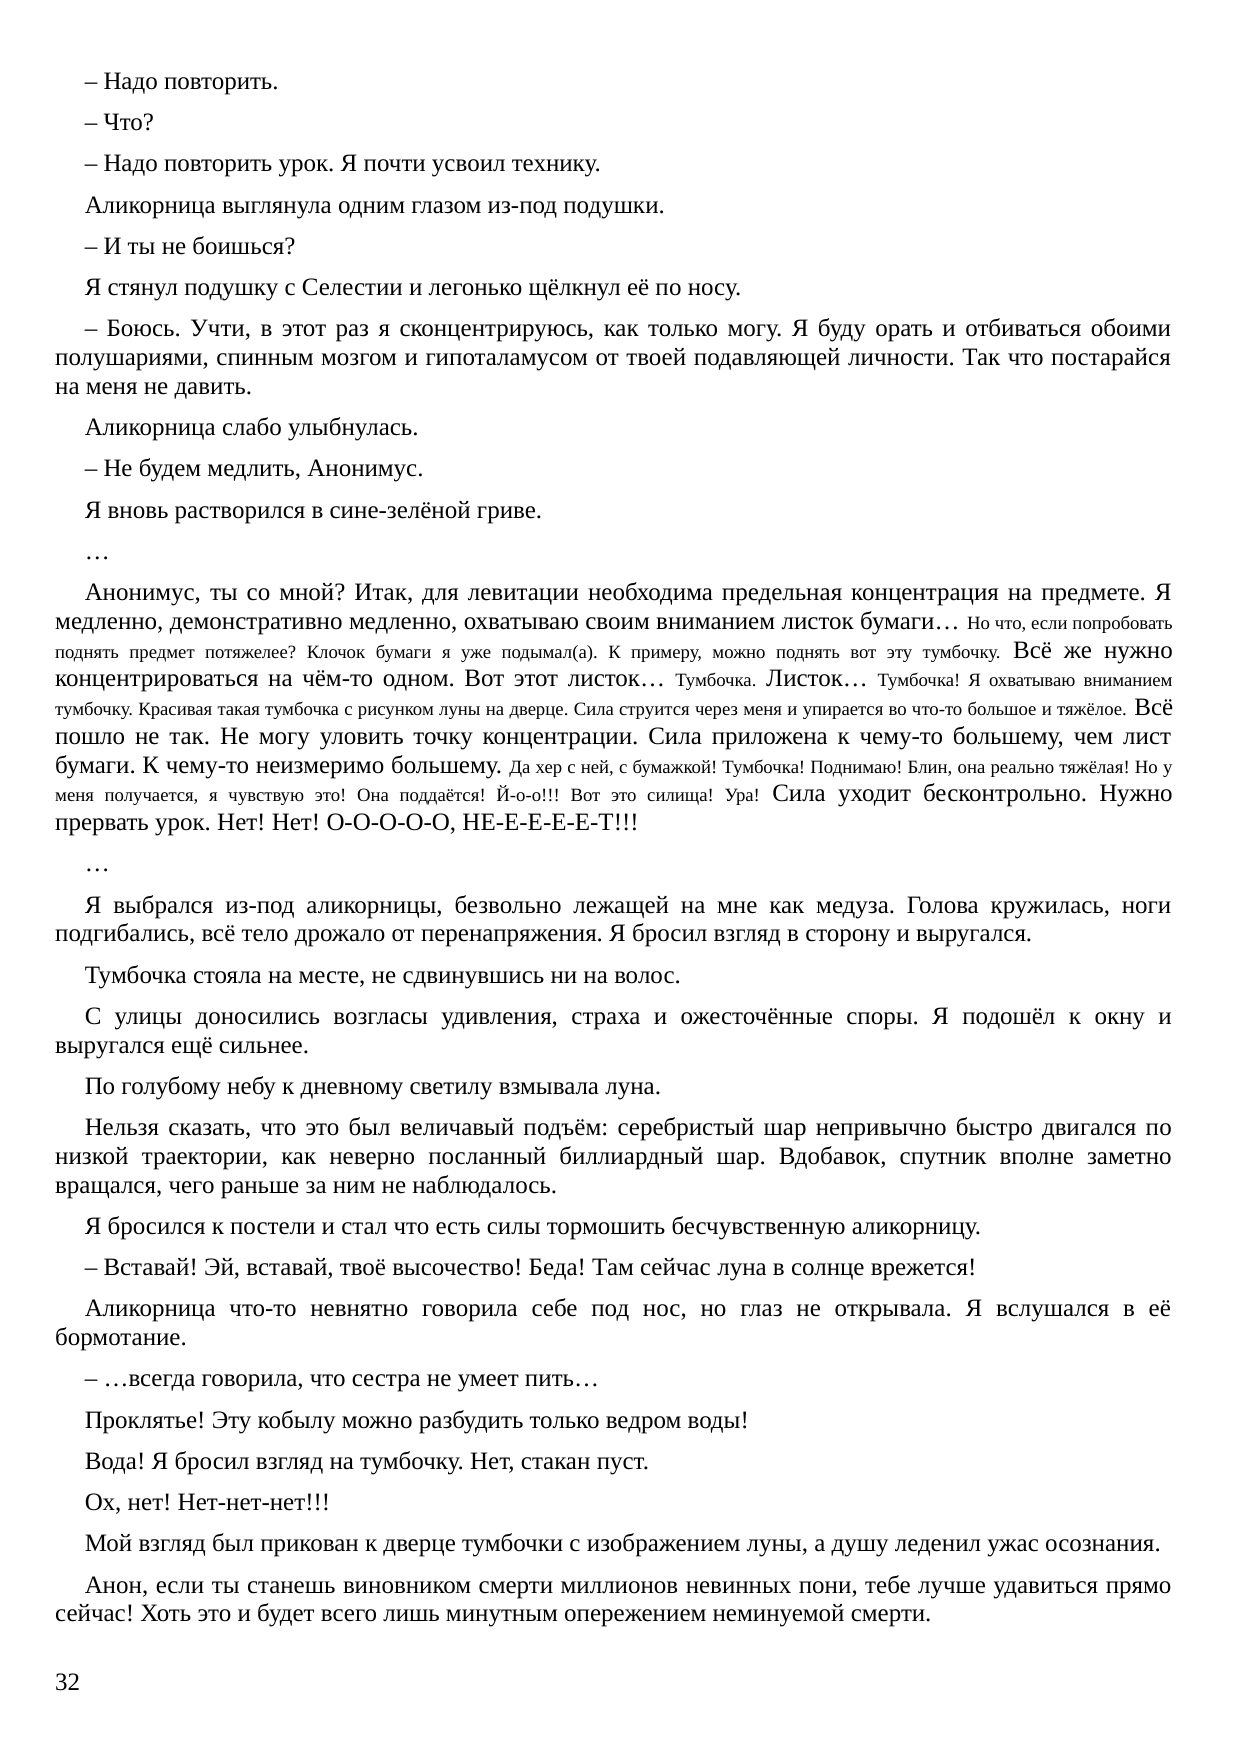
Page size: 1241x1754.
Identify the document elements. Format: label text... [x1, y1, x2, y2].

text Мой взгляд был прикован к дверце тумбочки с изображением луны, а душу леденил ужас осознания. [55, 1528, 1173, 1557]
text – Боюсь. Учти, в этот раз я сконцентрируюсь, как только могу. Я буду орать и отбиваться обоими полушариями, спинным мозгом и гипоталамусом от твоей подавляющей личности. Так что постарайся на меня не давить. [55, 313, 1173, 400]
text По голубому небу к дневному светилу взмывала луна. [55, 1071, 1173, 1100]
text – Надо повторить. [55, 66, 1173, 95]
text … [55, 536, 1173, 565]
text Я выбрался из-под аликорницы, безвольно лежащей на мне как медуза. Голова кружилась, ноги подгибались, всё тело дрожало от перенапряжения. Я бросил взгляд в сторону и выругался. [55, 890, 1173, 947]
text Анонимус, ты со мной? Итак, для левитации необходима предельная концентрация на предмете. Я медленно, демонстративно медленно, охватываю своим вниманием листок бумаги… Но что, если попробовать поднять предмет потяжелее? Клочок бумаги я уже подымал(а). К примеру, можно поднять вот эту тумбочку. Всё же нужно концентрироваться на чём-то одном. Вот этот листок… Тумбочка. Листок… Тумбочка! Я охватываю вниманием тумбочку. Красивая такая тумбочка с рисунком луны на дверце. Сила струится через меня и упирается во что-то большое и тяжёлое. Всё пошло не так. Не могу уловить точку концентрации. Сила приложена к чему-то большему, чем лист бумаги. К чему-то неизмеримо большему. Да хер с ней, с бумажкой! Тумбочка! Поднимаю! Блин, она реально тяжёлая! Но у меня получается, я чувствую это! Она поддаётся! Й-о-о!!! Вот это силища! Ура! Сила уходит бесконтрольно. Нужно прервать урок. Нет! Нет! О-О-О-О-О, НЕ-Е-Е-Е-Е-Т!!! [55, 577, 1173, 836]
text – Не будем медлить, Анонимус. [55, 453, 1173, 482]
text Анон, если ты станешь виновником смерти миллионов невинных пони, тебе лучше удавиться прямо сейчас! Хоть это и будет всего лишь минутным опережением неминуемой смерти. [55, 1570, 1173, 1627]
text Вода! Я бросил взгляд на тумбочку. Нет, стакан пуст. [55, 1446, 1173, 1475]
text – Надо повторить урок. Я почти усвоил технику. [55, 148, 1173, 177]
text Я вновь растворился в сине-зелёной гриве. [55, 495, 1173, 523]
text – И ты не боишься? [55, 231, 1173, 260]
text Нельзя сказать, что это был величавый подъём: серебристый шар непривычно быстро двигался по низкой траектории, как неверно посланный биллиардный шар. Вдобавок, спутник вполне заметно вращался, чего раньше за ним не наблюдалось. [55, 1112, 1173, 1198]
text Тумбочка стояла на месте, не сдвинувшись ни на волос. [55, 960, 1173, 988]
text Аликорница выглянула одним глазом из-под подушки. [55, 190, 1173, 218]
text Я бросился к постели и стал что есть силы тормошить бесчувственную аликорницу. [55, 1211, 1173, 1240]
text Проклятье! Эту кобылу можно разбудить только ведром воды! [55, 1405, 1173, 1433]
text С улицы доносились возгласы удивления, страха и ожесточённые споры. Я подошёл к окну и выругался ещё сильнее. [55, 1001, 1173, 1058]
text – Что? [55, 107, 1173, 136]
text – Вставай! Эй, вставай, твоё высочество! Беда! Там сейчас луна в солнце врежется! [55, 1252, 1173, 1281]
text Аликорница слабо улыбнулась. [55, 412, 1173, 441]
text Ох, нет! Нет-нет-нет!!! [55, 1487, 1173, 1516]
text Я стянул подушку с Селестии и легонько щёлкнул её по носу. [55, 272, 1173, 301]
text … [55, 848, 1173, 877]
text – …всегда говорила, что сестра не умеет пить… [55, 1363, 1173, 1392]
text Аликорница что-то невнятно говорила себе под нос, но глаз не открывала. Я вслушался в её бормотание. [55, 1293, 1173, 1351]
